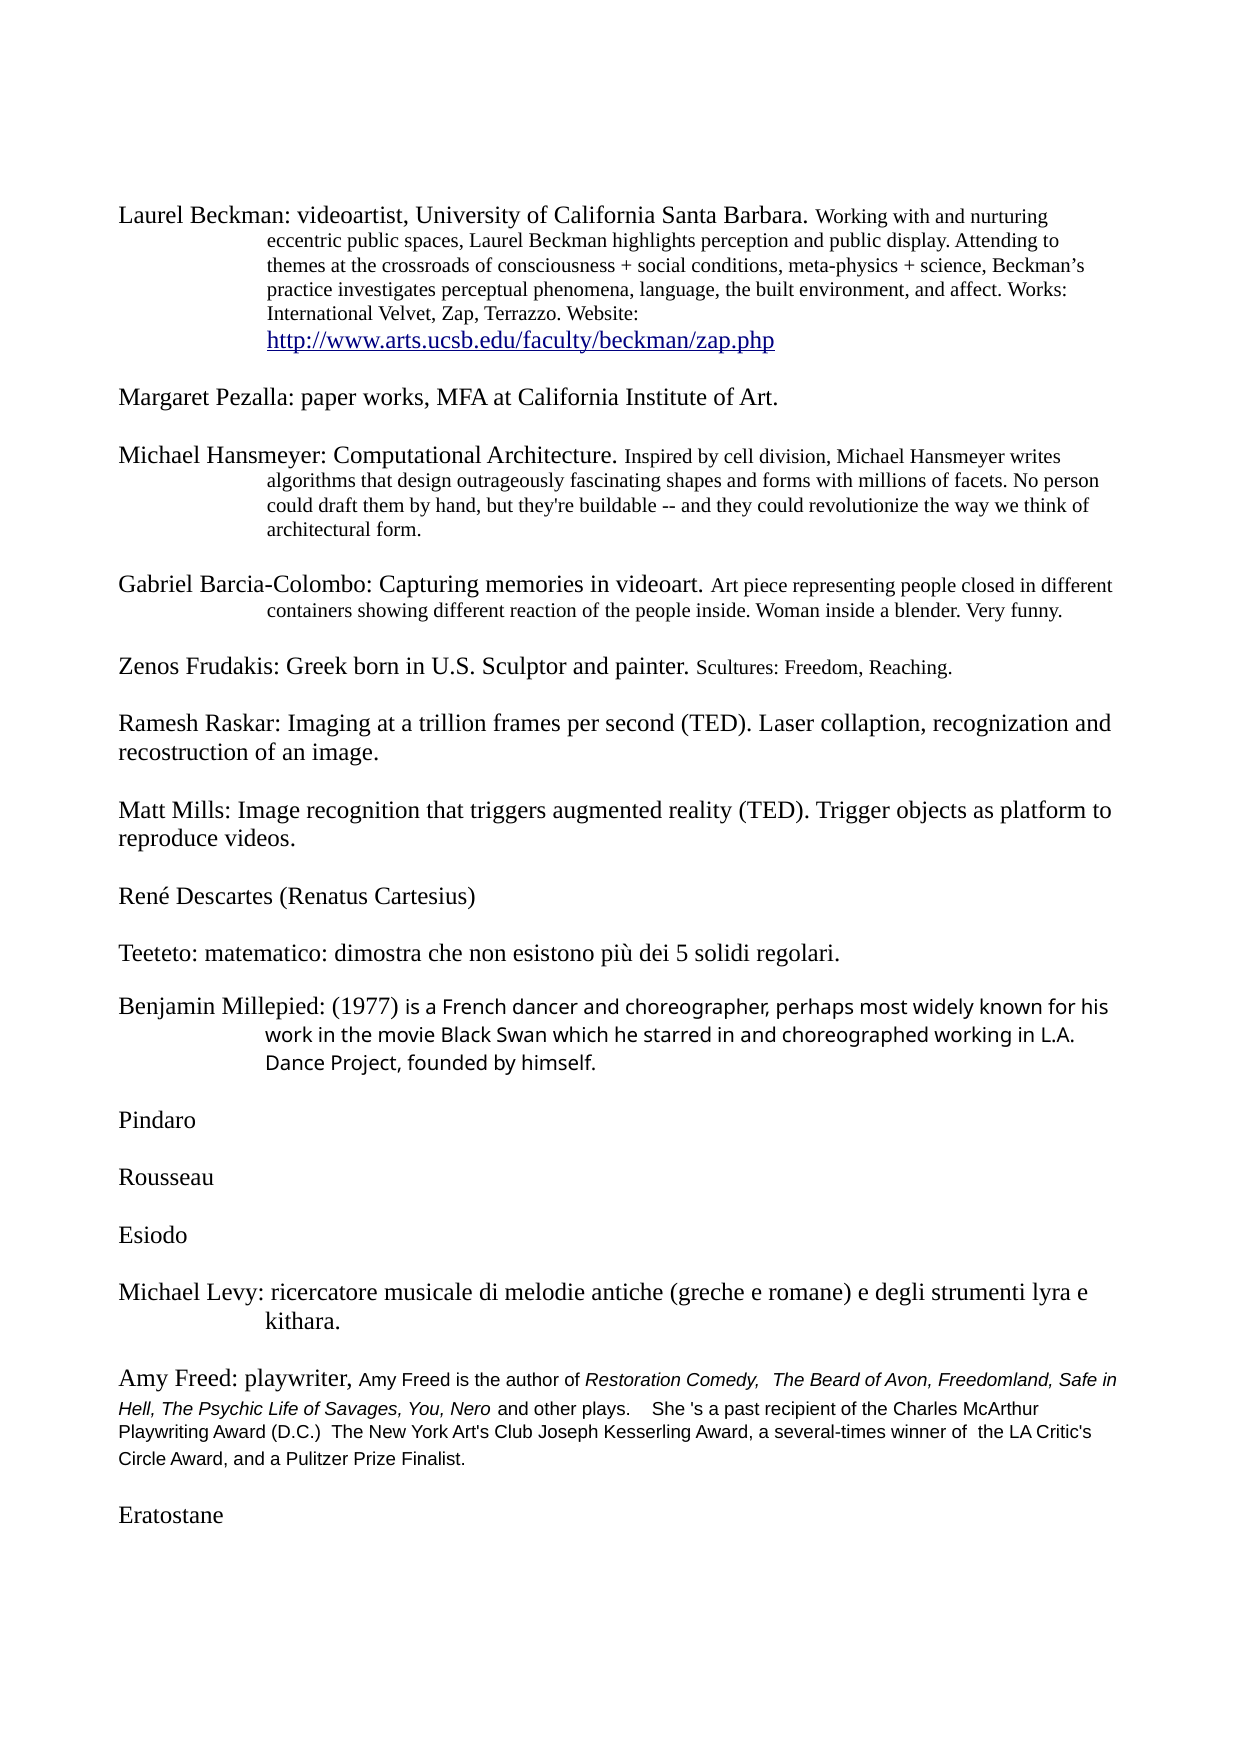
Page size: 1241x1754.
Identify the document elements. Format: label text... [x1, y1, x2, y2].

text Michael Levy: ricercatore musicale di melodie antiche (greche e romane) e degli strumenti lyra e kithara. [118, 1277, 1122, 1335]
text Michael Hansmeyer: Computational Architecture. Inspired by cell division, Michael Hansmeyer writes algorithms that design outrageously fascinating shapes and forms with millions of facets. No person could draft them by hand, but they're buildable -- and they could revolutionize the way we think of architectural form. [118, 440, 1122, 541]
text Pindaro [118, 1105, 1122, 1133]
text Gabriel Barcia-Colombo: Capturing memories in videoart. Art piece representing people closed in different containers showing different reaction of the people inside. Woman inside a blender. Very funny. [118, 569, 1122, 622]
text Margaret Pezalla: paper works, MFA at California Institute of Art. [118, 382, 1122, 411]
text Ramesh Raskar: Imaging at a trillion frames per second (TED). Laser collaption, recognization and recostruction of an image. [118, 708, 1122, 766]
text René Descartes (Renatus Cartesius) [118, 881, 1122, 910]
text Matt Mills: Image recognition that triggers augmented reality (TED). Trigger objects as platform to reproduce videos. [118, 795, 1122, 852]
text Teeteto: matematico: dimostra che non esistono più dei 5 solidi regolari. [118, 938, 1122, 967]
text Laurel Beckman: videoartist, University of California Santa Barbara. Working with and nurturing eccentric public spaces, Laurel Beckman highlights perception and public display. Attending to themes at the crossroads of consciousness + social conditions, meta-physics + science, Beckman’s practice investigates perceptual phenomena, language, the built environment, and affect. Works: International Velvet, Zap, Terrazzo. Website: http://www.arts.ucsb.edu/faculty/beckman/zap.php [118, 200, 1122, 353]
text Esiodo [118, 1220, 1122, 1248]
text Amy Freed: playwriter, Amy Freed is the author of Restoration Comedy, The Beard of Avon, Freedomland, Safe in Hell, The Psychic Life of Savages, You, Nero and other plays. She 's a past recipient of the Charles McArthur Playwriting Award (D.C.) The New York Art's Club Joseph Kesserling Award, a several-times winner of the LA Critic's Circle Award, and a Pulitzer Prize Finalist. [118, 1363, 1122, 1471]
text Eratostane [118, 1500, 1122, 1529]
text Rousseau [118, 1162, 1122, 1191]
text Benjamin Millepied: (1977) is a French dancer and choreographer, perhaps most widely known for his work in the movie Black Swan which he starred in and choreographed working in L.A. Dance Project, founded by himself. [118, 991, 1122, 1076]
text Zenos Frudakis: Greek born in U.S. Sculptor and painter. Scultures: Freedom, Reaching. [118, 651, 1122, 680]
